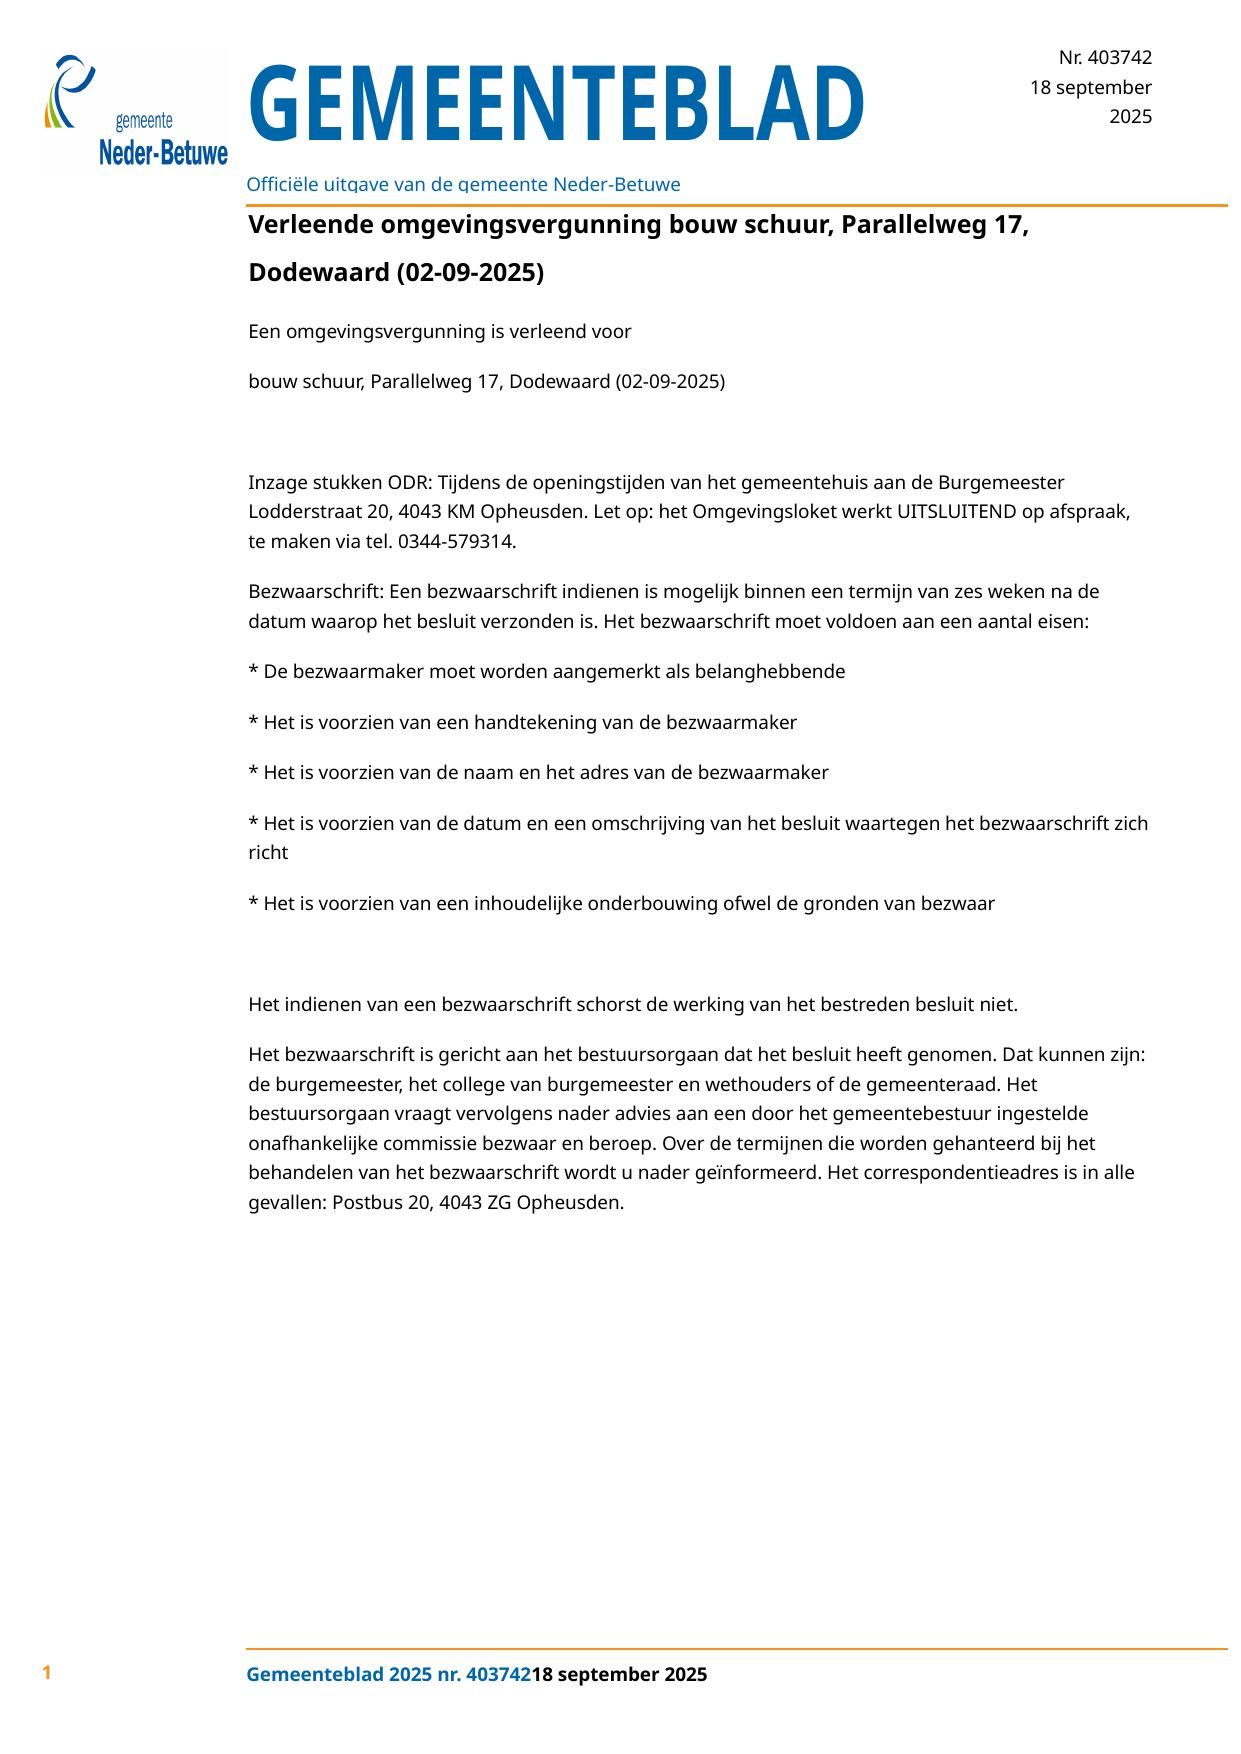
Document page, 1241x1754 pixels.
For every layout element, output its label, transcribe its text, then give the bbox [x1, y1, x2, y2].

text * Het is voorzien van een inhoudelijke onderbouwing ofwel de gronden van bezwaar [248, 890, 1152, 916]
text Inzage stukken ODR: Tijdens de openingstijden van het gemeentehuis aan de Burgemeester Lodderstraat 20, 4043 KM Opheusden. Let op: het Omgevingsloket werkt UITSLUITEND op afspraak, te maken via tel. 0344-579314. [248, 469, 1152, 554]
picture [41, 47, 231, 172]
text Het bezwaarschrift is gericht aan het bestuursorgaan dat het besluit heeft genomen. Dat kunnen zijn: de burgemeester, het college van burgemeester en wethouders of de gemeenteraad. Het bestuursorgaan vraagt vervolgens nader advies aan een door het gemeentebestuur ingestelde onafhankelijke commissie bezwaar en beroep. Over de termijnen die worden gehanteerd bij het behandelen van het bezwaarschrift wordt u nader geïnformeerd. Het correspondentieadres is in alle gevallen: Postbus 20, 4043 ZG Opheusden. [248, 1041, 1152, 1215]
text bouw schuur, Parallelweg 17, Dodewaard (02-09-2025) [248, 368, 1152, 394]
text Het indienen van een bezwaarschrift schorst de werking van het bestreden besluit niet. [248, 991, 1152, 1017]
text * Het is voorzien van de naam en het adres van de bezwaarmaker [248, 759, 1152, 785]
text * Het is voorzien van een handtekening van de bezwaarmaker [248, 709, 1152, 735]
text Bezwaarschrift: Een bezwaarschrift indienen is mogelijk binnen een termijn van zes weken na de datum waarop het besluit verzonden is. Het bezwaarschrift moet voldoen aan een aantal eisen: [248, 579, 1152, 634]
text * De bezwaarmaker moet worden aangemerkt als belanghebbende [248, 659, 1152, 684]
text Verleende omgevingsvergunning bouw schuur, Parallelweg 17, Dodewaard (02-09-2025) [248, 207, 1152, 288]
text * Het is voorzien van de datum en een omschrijving van het besluit waartegen het bezwaarschrift zich richt [248, 810, 1152, 865]
text Een omgevingsvergunning is verleend voor [248, 318, 1152, 344]
